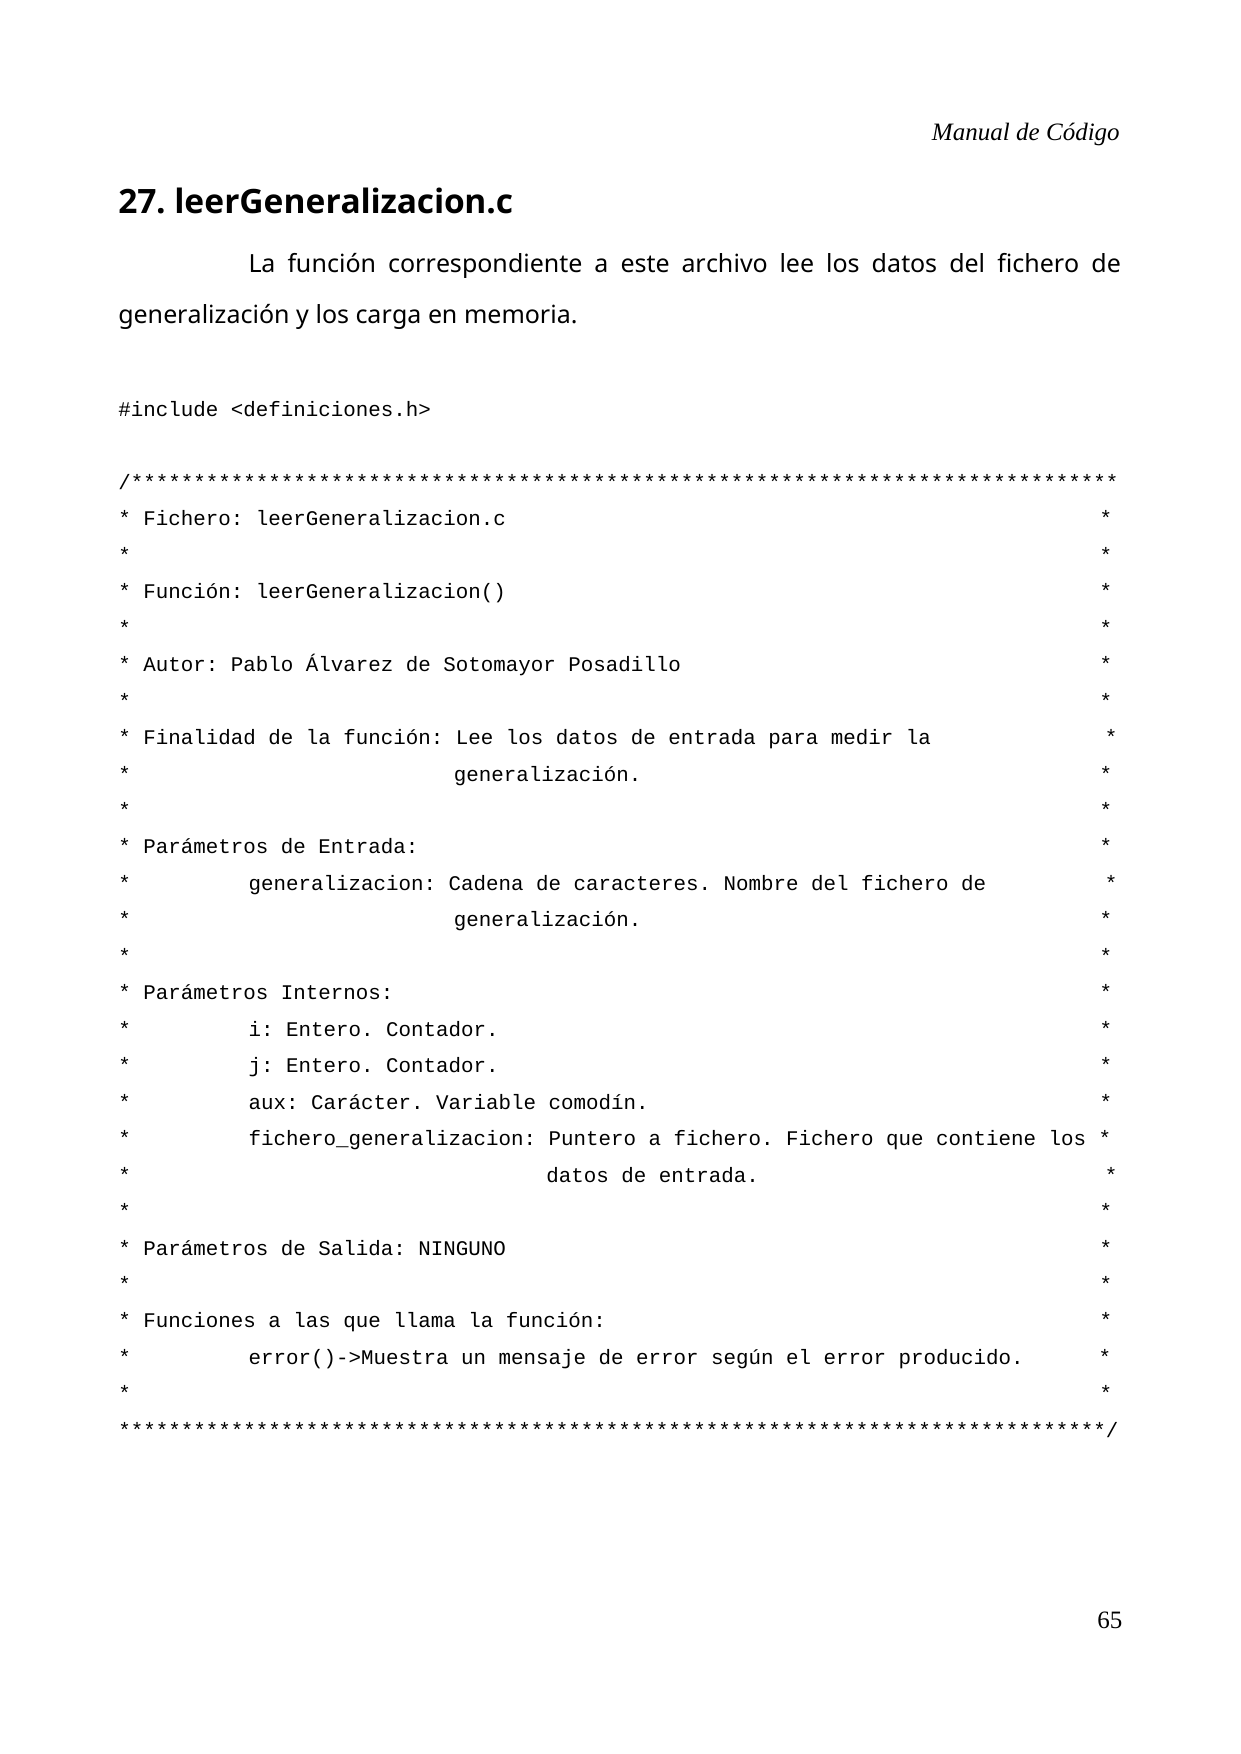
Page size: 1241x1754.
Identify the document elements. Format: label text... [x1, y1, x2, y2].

text * Parámetros de Salida: NINGUNO * [118, 1237, 1122, 1261]
text * Autor: Pablo Álvarez de Sotomayor Posadillo * [118, 654, 1122, 678]
text * Parámetros de Entrada: * [118, 836, 1122, 860]
text * generalización. * [118, 763, 1122, 787]
text * Funciones a las que llama la función: * [118, 1310, 1122, 1334]
text * * [118, 946, 1122, 970]
text /******************************************************************************* [118, 472, 1122, 496]
text * datos de entrada. * [118, 1164, 1122, 1188]
text * Fichero: leerGeneralizacion.c * [118, 508, 1122, 532]
text * fichero_generalizacion: Puntero a fichero. Fichero que contiene los * [118, 1128, 1122, 1152]
text * i: Entero. Contador. * [118, 1019, 1122, 1043]
text * * [118, 691, 1122, 714]
text * * [118, 618, 1122, 642]
text * Parámetros Internos: * [118, 982, 1122, 1006]
text * * [118, 800, 1122, 824]
text La función correspondiente a este archivo lee los datos del fichero de generalización y los carga en memoria. [118, 246, 1122, 331]
text * error()->Muestra un mensaje de error según el error producido. * [118, 1347, 1122, 1371]
text * * [118, 1201, 1122, 1225]
text * aux: Carácter. Variable comodín. * [118, 1092, 1122, 1116]
text * Finalidad de la función: Lee los datos de entrada para medir la * [118, 727, 1122, 751]
text #include <definiciones.h> [118, 399, 1122, 423]
text * * [118, 1383, 1122, 1407]
text * generalización. * [118, 909, 1122, 933]
text * * [118, 1274, 1122, 1298]
subtitle 27. leerGeneralizacion.c [118, 177, 1122, 223]
text * j: Entero. Contador. * [118, 1055, 1122, 1079]
text * * [118, 545, 1122, 569]
text *******************************************************************************/ [118, 1420, 1122, 1444]
text * Función: leerGeneralizacion() * [118, 581, 1122, 605]
text * generalizacion: Cadena de caracteres. Nombre del fichero de * [118, 873, 1122, 897]
